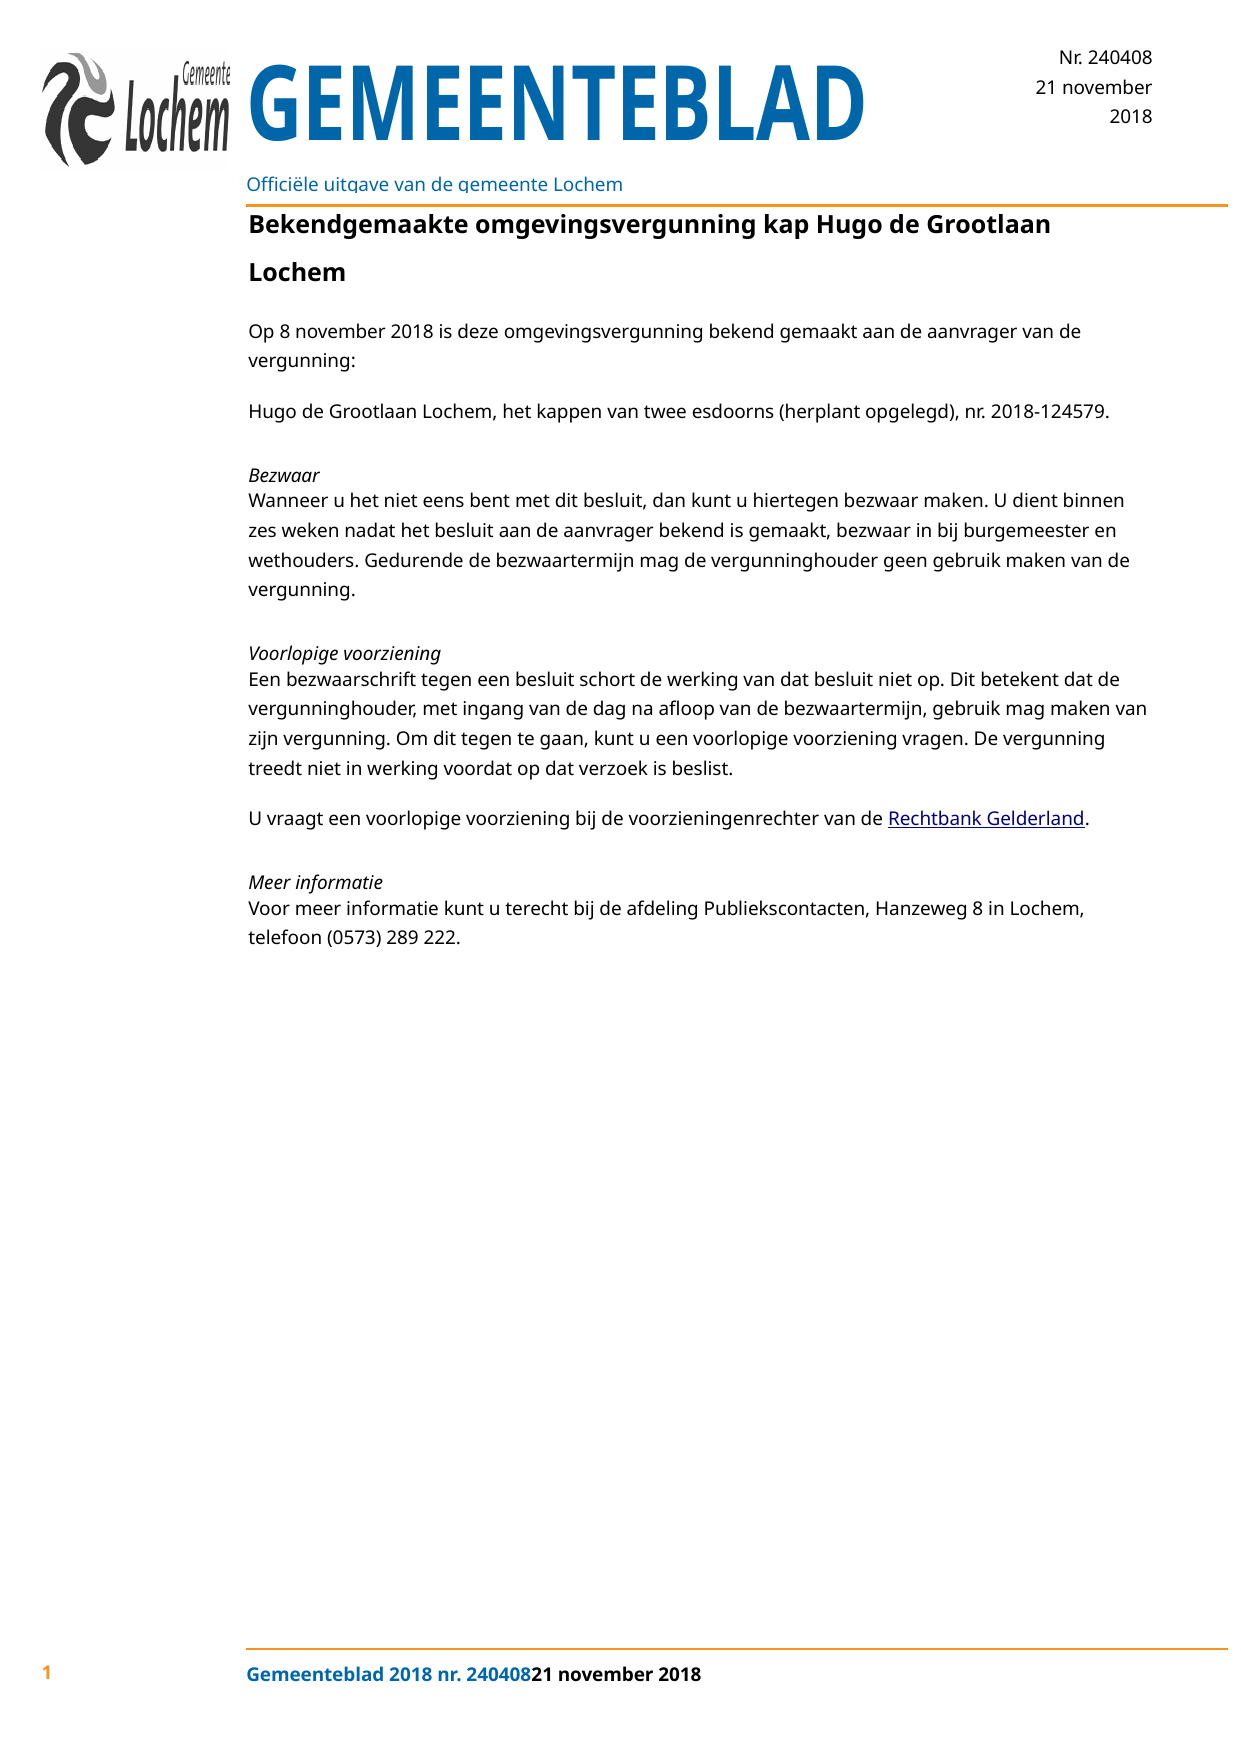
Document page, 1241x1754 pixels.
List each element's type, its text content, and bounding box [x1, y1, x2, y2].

text Meer informatie [248, 869, 1152, 895]
text Op 8 november 2018 is deze omgevingsvergunning bekend gemaakt aan de aanvrager van de vergunning: [248, 318, 1152, 373]
text Bezwaar [248, 462, 1152, 488]
text U vraagt een voorlopige voorziening bij de voorzieningenrechter van de Rechtbank Gelderland. [248, 805, 1152, 831]
text Voorlopige voorziening [248, 640, 1152, 666]
text Hugo de Grootlaan Lochem, het kappen van twee esdoorns (herplant opgelegd), nr. 2018-124579. [248, 398, 1152, 424]
picture [41, 47, 231, 172]
text Bekendgemaakte omgevingsvergunning kap Hugo de Grootlaan Lochem [248, 207, 1152, 288]
text Wanneer u het niet eens bent met dit besluit, dan kunt u hiertegen bezwaar maken. U dient binnen zes weken nadat het besluit aan de aanvrager bekend is gemaakt, bezwaar in bij burgemeester en wethouders. Gedurende de bezwaartermijn mag de vergunninghouder geen gebruik maken van de vergunning. [248, 488, 1152, 602]
text Voor meer informatie kunt u terecht bij de afdeling Publiekscontacten, Hanzeweg 8 in Lochem, telefoon (0573) 289 222. [248, 895, 1152, 950]
text Een bezwaarschrift tegen een besluit schort de werking van dat besluit niet op. Dit betekent dat de vergunninghouder, met ingang van de dag na afloop van de bezwaartermijn, gebruik mag maken van zijn vergunning. Om dit tegen te gaan, kunt u een voorlopige voorziening vragen. De vergunning treedt niet in werking voordat op dat verzoek is beslist. [248, 666, 1152, 781]
